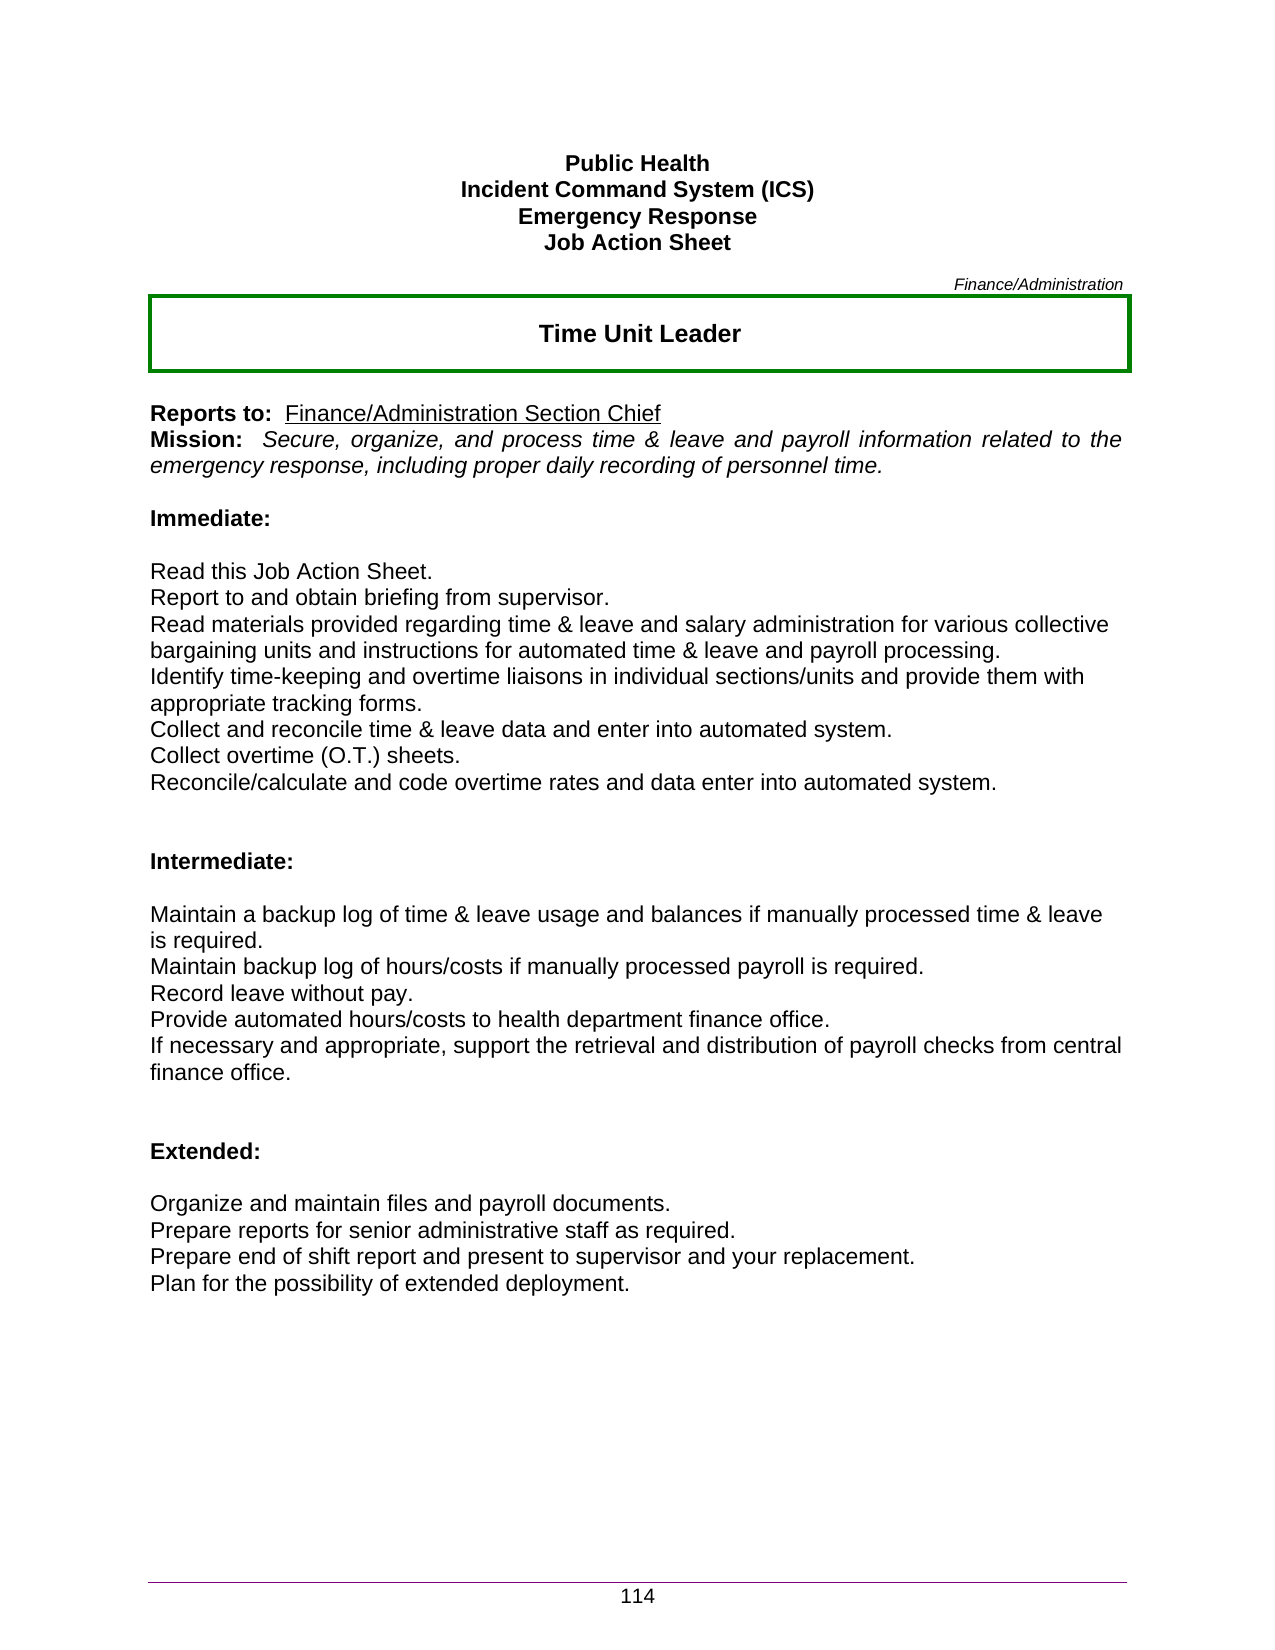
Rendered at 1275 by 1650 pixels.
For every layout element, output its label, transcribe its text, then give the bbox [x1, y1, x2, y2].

subtitle Maintain a backup log of time & leave usage and balances if manually processed time & leave is required. [150, 901, 1125, 953]
subtitle Collect and reconcile time & leave data and enter into automated system. [150, 716, 1125, 742]
text Public Health [150, 150, 1125, 176]
text Job Action Sheet [150, 229, 1125, 255]
text Reports to: Finance/Administration Section Chief [150, 400, 1125, 426]
text Extended: [150, 1138, 1125, 1164]
subtitle Identify time-keeping and overtime liaisons in individual sections/units and provide them with appropriate tracking forms. [150, 663, 1125, 716]
subtitle Prepare reports for senior administrative staff as required. [150, 1217, 1125, 1243]
table_header Time Unit Leader [152, 298, 1127, 369]
subtitle Plan for the possibility of extended deployment. [150, 1269, 1125, 1296]
subtitle Read this Job Action Sheet. [150, 558, 1125, 584]
subtitle Organize and maintain files and payroll documents. [150, 1190, 1125, 1217]
subtitle Report to and obtain briefing from supervisor. [150, 584, 1125, 611]
subtitle Reconcile/calculate and code overtime rates and data enter into automated system. [150, 769, 1125, 795]
subtitle Record leave without pay. [150, 979, 1125, 1006]
text Intermediate: [150, 848, 1125, 874]
subtitle Prepare end of shift report and present to supervisor and your replacement. [150, 1243, 1125, 1269]
subtitle Read materials provided regarding time & leave and salary administration for various collective bargaining units and instructions for automated time & leave and payroll processing. [150, 611, 1125, 663]
subtitle Collect overtime (O.T.) sheets. [150, 742, 1125, 769]
text Emergency Response [150, 203, 1125, 229]
text Immediate: [150, 505, 1125, 532]
text Finance/Administration [150, 274, 1125, 294]
text Mission: Secure, organize, and process time & leave and payroll information related to the emergency response, including proper daily recording of personnel time. [150, 426, 1125, 479]
subtitle If necessary and appropriate, support the retrieval and distribution of payroll checks from central finance office. [150, 1032, 1125, 1085]
text Incident Command System (ICS) [150, 176, 1125, 203]
subtitle Provide automated hours/costs to health department finance office. [150, 1006, 1125, 1032]
subtitle Maintain backup log of hours/costs if manually processed payroll is required. [150, 953, 1125, 979]
